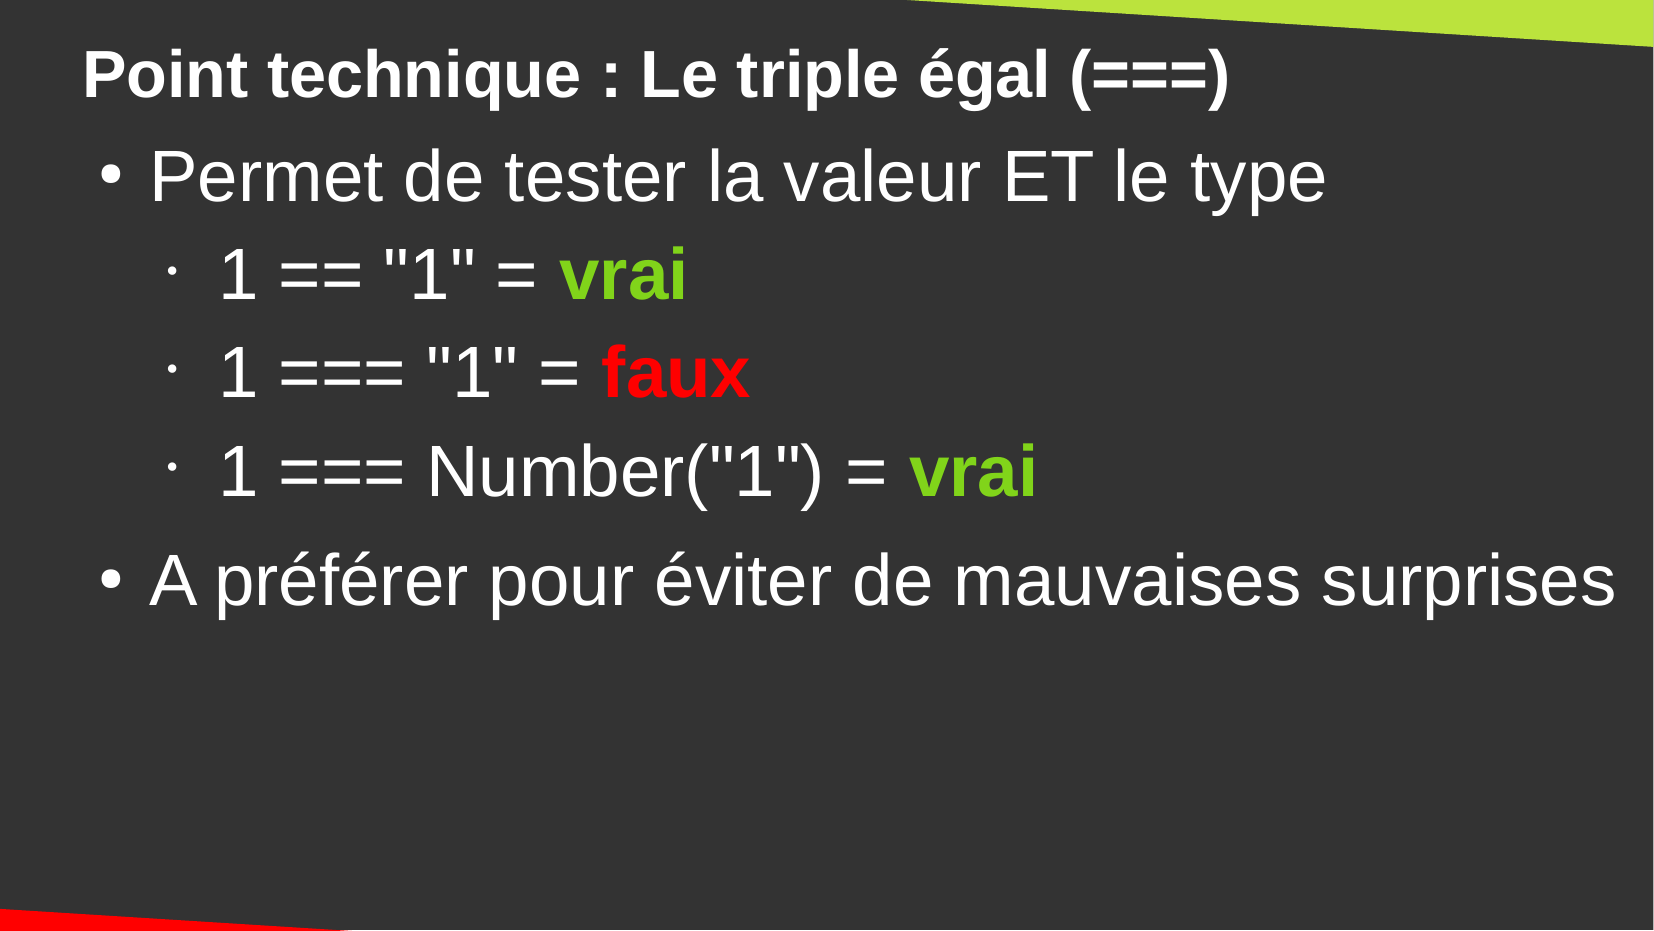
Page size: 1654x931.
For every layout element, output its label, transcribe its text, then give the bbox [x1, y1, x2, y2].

title Point technique : Le triple égal (===) [82, 37, 1571, 114]
text_box [0, 908, 352, 931]
text_box [907, 0, 1654, 47]
list Permet de tester la valeur ET le type 1 == "1" = vrai 1 === "1" = faux 1 === Number("1") = vrai A préférer pour éviter de mauvaises surprises [80, 135, 1620, 697]
